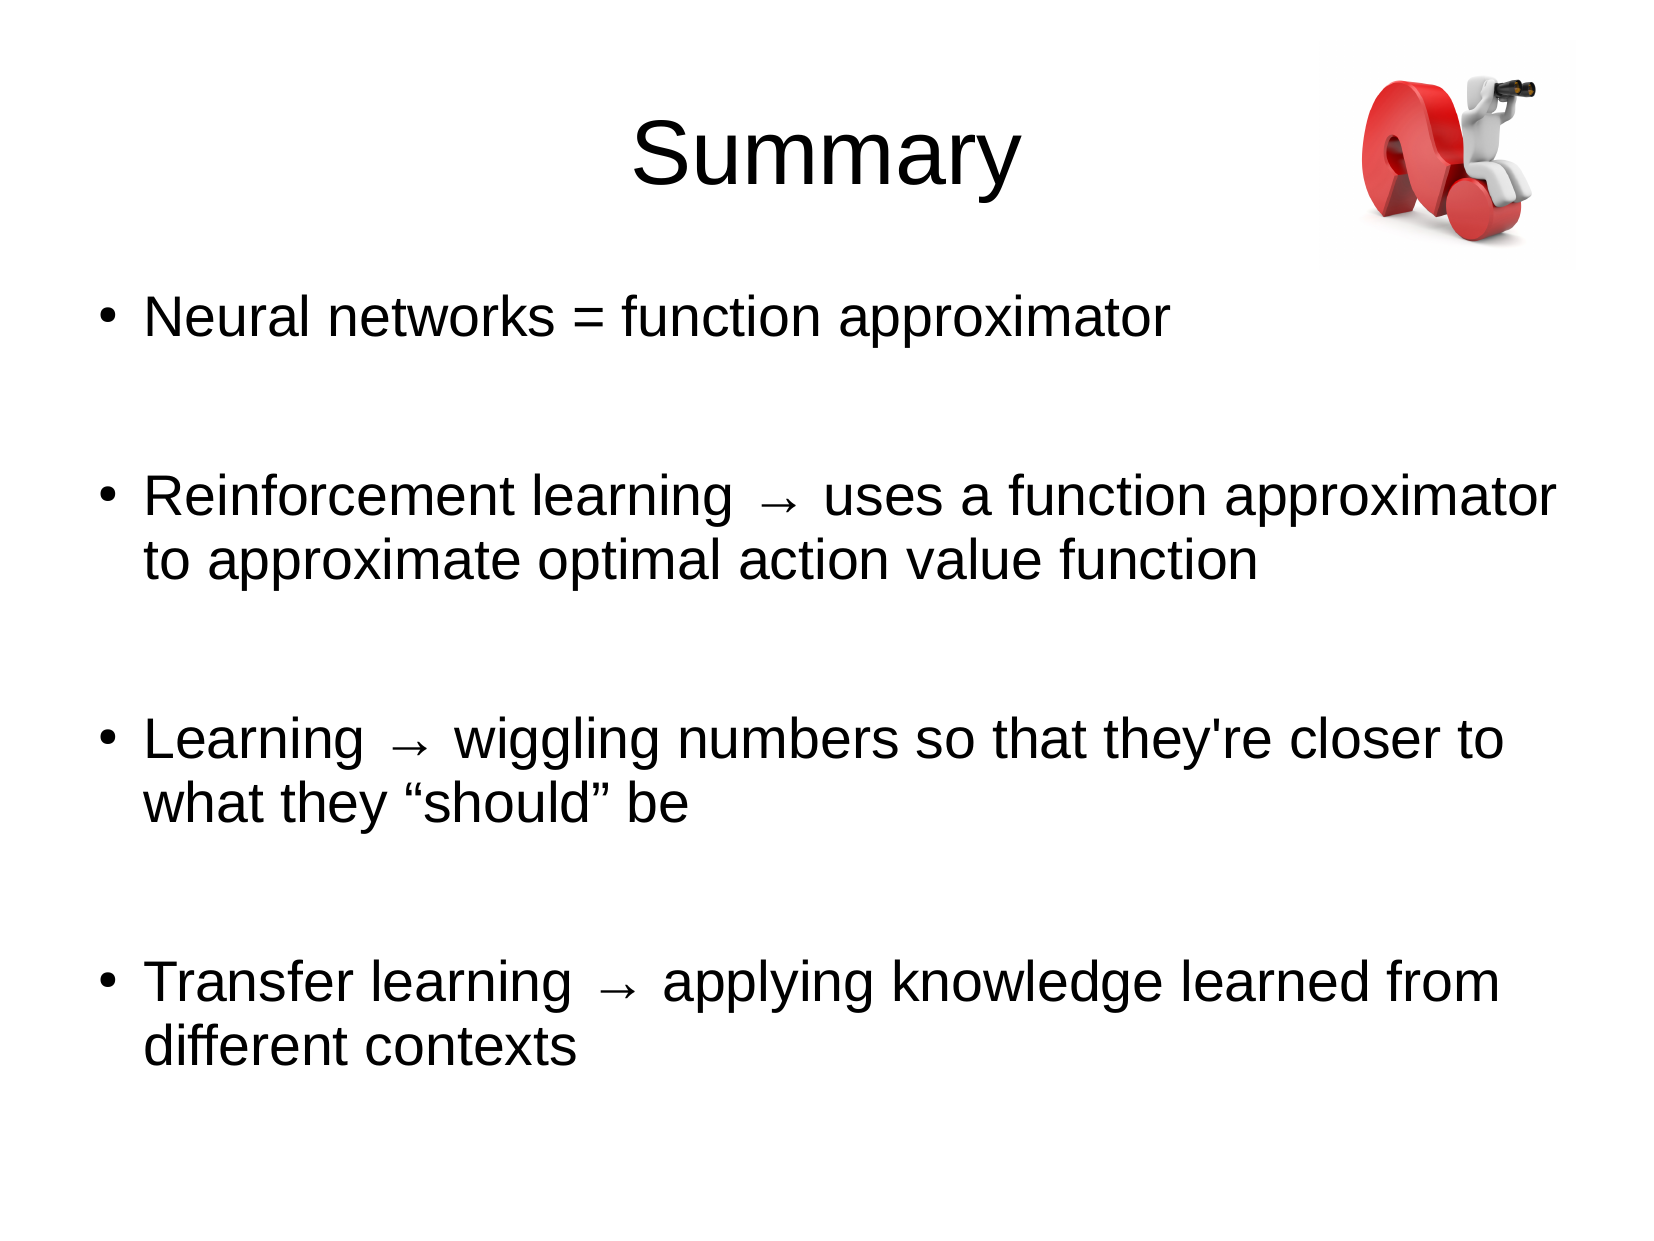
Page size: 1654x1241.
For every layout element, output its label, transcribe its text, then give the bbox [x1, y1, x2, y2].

title Summary [82, 49, 1319, 257]
list Neural networks = function approximator Reinforcement learning → uses a function approximator to approximate optimal action value function Learning → wiggling numbers so that they're closer to what they “should” be Transfer learning → applying knowledge learned from different contexts [82, 285, 1571, 1096]
picture [1319, 40, 1576, 271]
